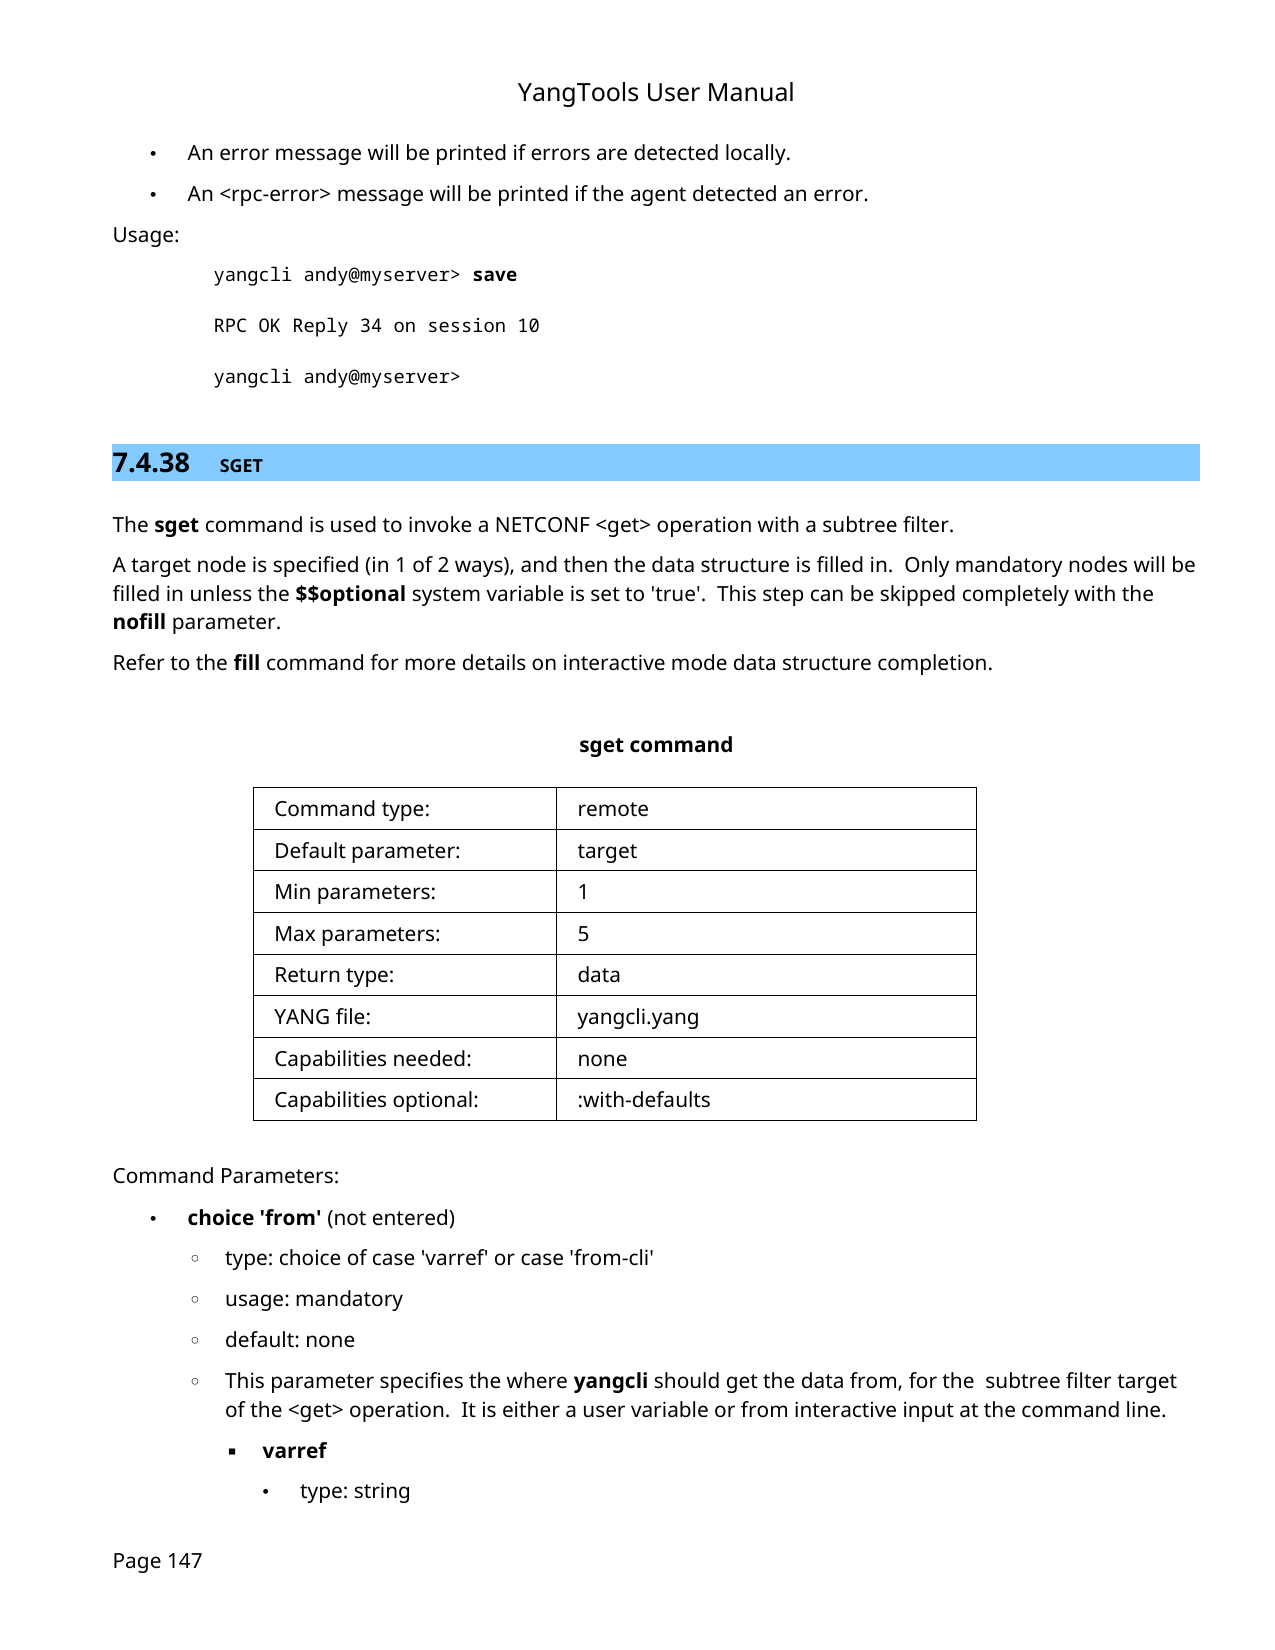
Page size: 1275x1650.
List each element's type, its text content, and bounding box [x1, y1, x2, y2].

text yangcli andy@myserver> save RPC OK Reply 34 on session 10 yangcli andy@myserver> [139, 261, 1200, 414]
table_cell 5 [557, 913, 976, 953]
text Refer to the fill command for more details on interactive mode data structure completion. [112, 648, 1200, 677]
subtitle sget command [127, 730, 1185, 759]
list choice 'from' (not entered) [150, 1203, 1200, 1231]
table_cell Default parameter: [254, 830, 556, 870]
text Usage: [112, 220, 1200, 249]
table_cell :with-defaults [557, 1079, 976, 1120]
subtitle sget [112, 444, 1200, 481]
table_cell Min parameters: [254, 871, 556, 912]
list usage: mandatory [187, 1284, 1200, 1313]
table_cell data [557, 955, 976, 995]
list type: choice of case 'varref' or case 'from-cli' [187, 1243, 1200, 1272]
list This parameter specifies the where yangcli should get the data from, for the subtree filter target of the <get> operation. It is either a user variable or from interactive input at the command line. [187, 1366, 1200, 1423]
table_header Command type: [254, 788, 556, 829]
table_cell Return type: [254, 955, 556, 995]
text Command Parameters: [112, 1162, 1200, 1190]
table_cell target [557, 830, 976, 870]
list type: string [262, 1477, 1200, 1505]
list An error message will be printed if errors are detected locally. [150, 138, 1200, 167]
list An <rpc-error> message will be printed if the agent detected an error. [150, 179, 1200, 208]
text The sget command is used to invoke a NETCONF <get> operation with a subtree filter. [112, 510, 1200, 538]
table_cell Capabilities optional: [254, 1079, 556, 1120]
table_header remote [557, 788, 976, 829]
text A target node is specified (in 1 of 2 ways), and then the data structure is filled in. Only mandatory nodes will be filled in unless the $$optional system variable is set to 'true'. This step can be skipped completely with the nofill parameter. [112, 551, 1200, 636]
table_cell Capabilities needed: [254, 1038, 556, 1078]
table_cell 1 [557, 871, 976, 912]
table_cell yangcli.yang [557, 996, 976, 1037]
table_cell YANG file: [254, 996, 556, 1037]
list default: none [187, 1325, 1200, 1354]
table_cell Max parameters: [254, 913, 556, 953]
list varref [225, 1436, 1200, 1464]
table_cell none [557, 1038, 976, 1078]
